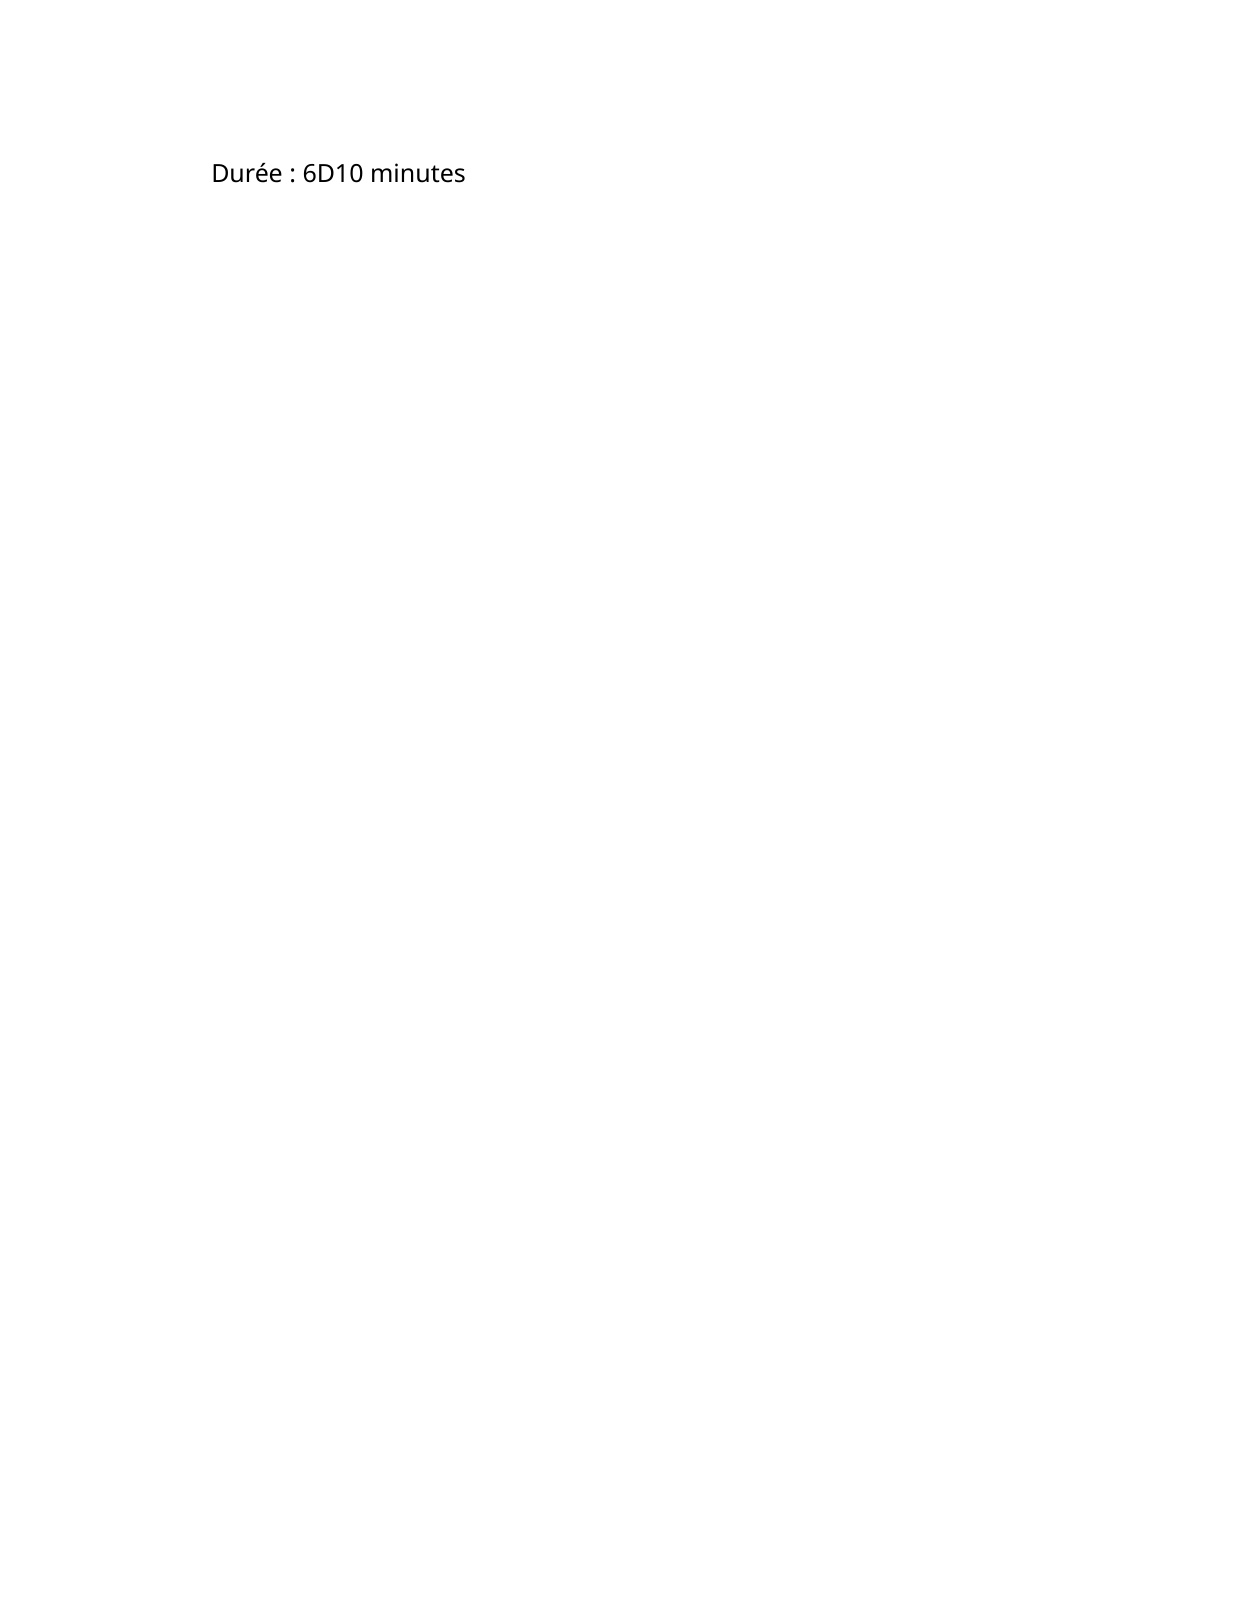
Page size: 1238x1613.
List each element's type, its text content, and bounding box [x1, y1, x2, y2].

table_header Durée : 6D10 minutes [188, 150, 668, 208]
table_header [668, 150, 1148, 208]
